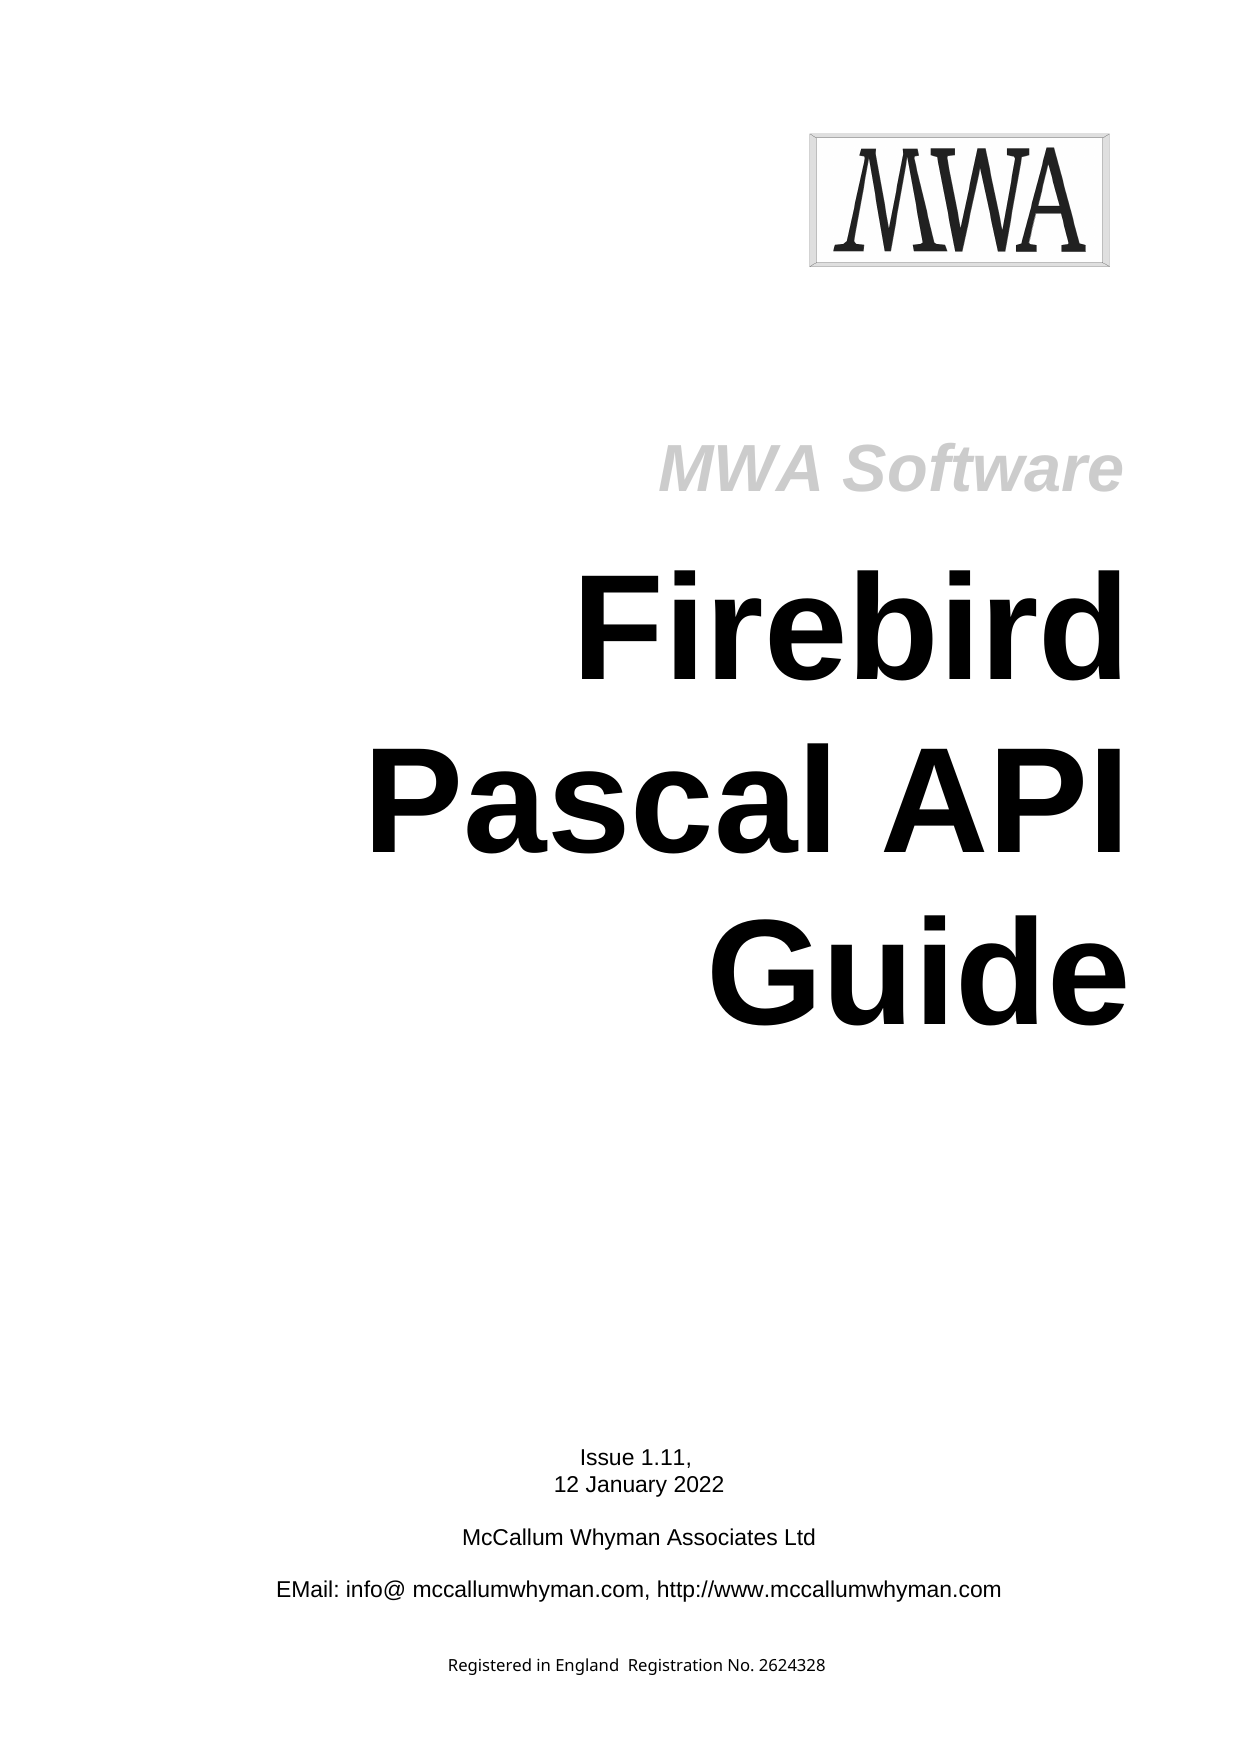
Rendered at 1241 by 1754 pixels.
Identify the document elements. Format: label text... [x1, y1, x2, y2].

text MWA Software [230, 429, 1131, 505]
text Firebird Pascal API Guide [155, 505, 1131, 1056]
text Issue 1.11, [150, 1444, 1128, 1471]
text EMail: info@ mccallumwhyman.com, http://www.mccallumwhyman.com [150, 1576, 1128, 1602]
text 12 January 2022 [150, 1471, 1128, 1497]
text McCallum Whyman Associates Ltd [150, 1523, 1128, 1550]
